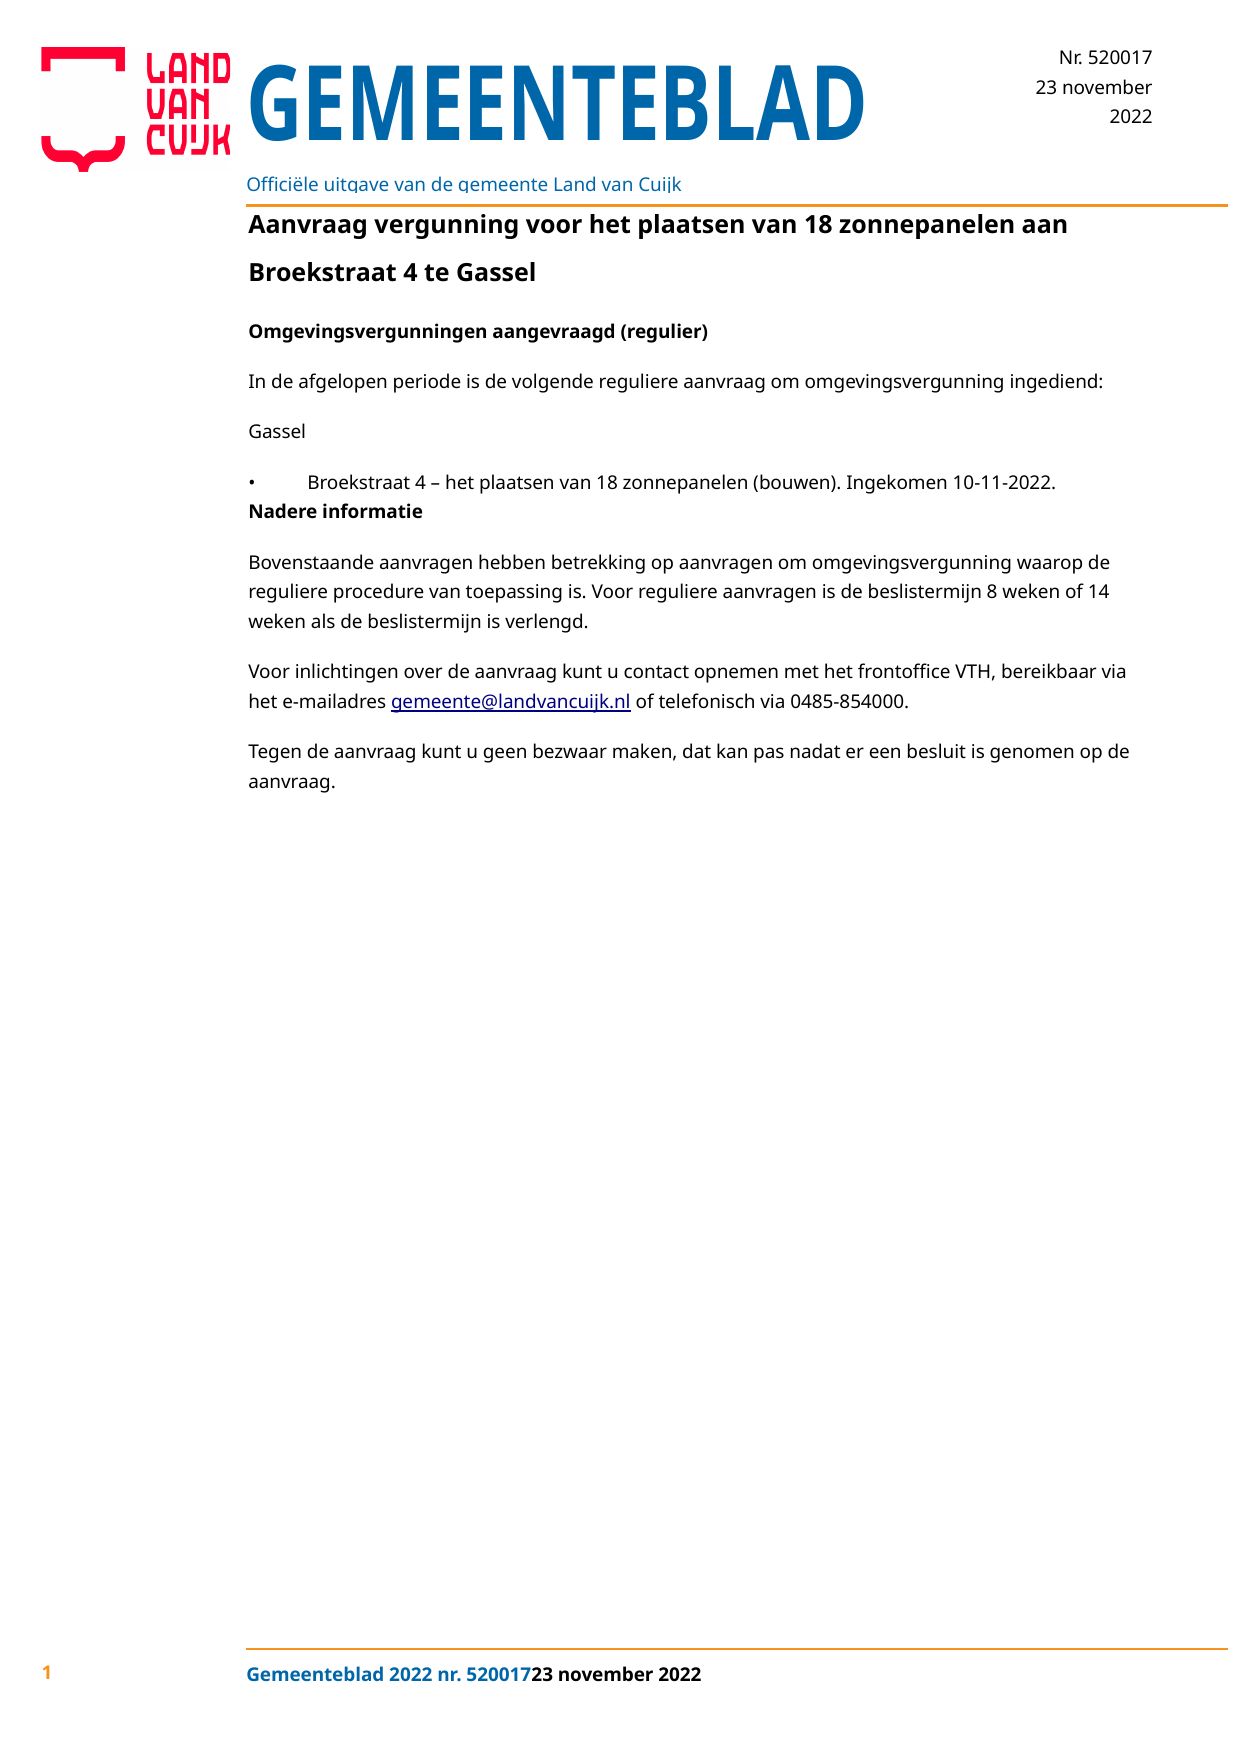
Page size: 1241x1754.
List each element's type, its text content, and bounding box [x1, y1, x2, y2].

text Aanvraag vergunning voor het plaatsen van 18 zonnepanelen aan Broekstraat 4 te Gassel [248, 207, 1152, 288]
text Tegen de aanvraag kunt u geen bezwaar maken, dat kan pas nadat er een besluit is genomen op de aanvraag. [248, 739, 1152, 794]
text Gassel [248, 419, 1152, 444]
text In de afgelopen periode is de volgende reguliere aanvraag om omgevingsvergunning ingediend: [248, 368, 1152, 394]
text Omgevingsvergunningen aangevraagd (regulier) [248, 318, 1152, 344]
list Broekstraat 4 – het plaatsen van 18 zonnepanelen (bouwen). Ingekomen 10-11-2022. [248, 469, 1152, 495]
text Bovenstaande aanvragen hebben betrekking op aanvragen om omgevingsvergunning waarop de reguliere procedure van toepassing is. Voor reguliere aanvragen is de beslistermijn 8 weken of 14 weken als de beslistermijn is verlengd. [248, 549, 1152, 634]
picture [41, 47, 231, 172]
text Nadere informatie [248, 499, 1152, 524]
text Voor inlichtingen over de aanvraag kunt u contact opnemen met het frontoffice VTH, bereikbaar via het e-mailadres gemeente@landvancuijk.nl of telefonisch via 0485-854000. [248, 659, 1152, 714]
